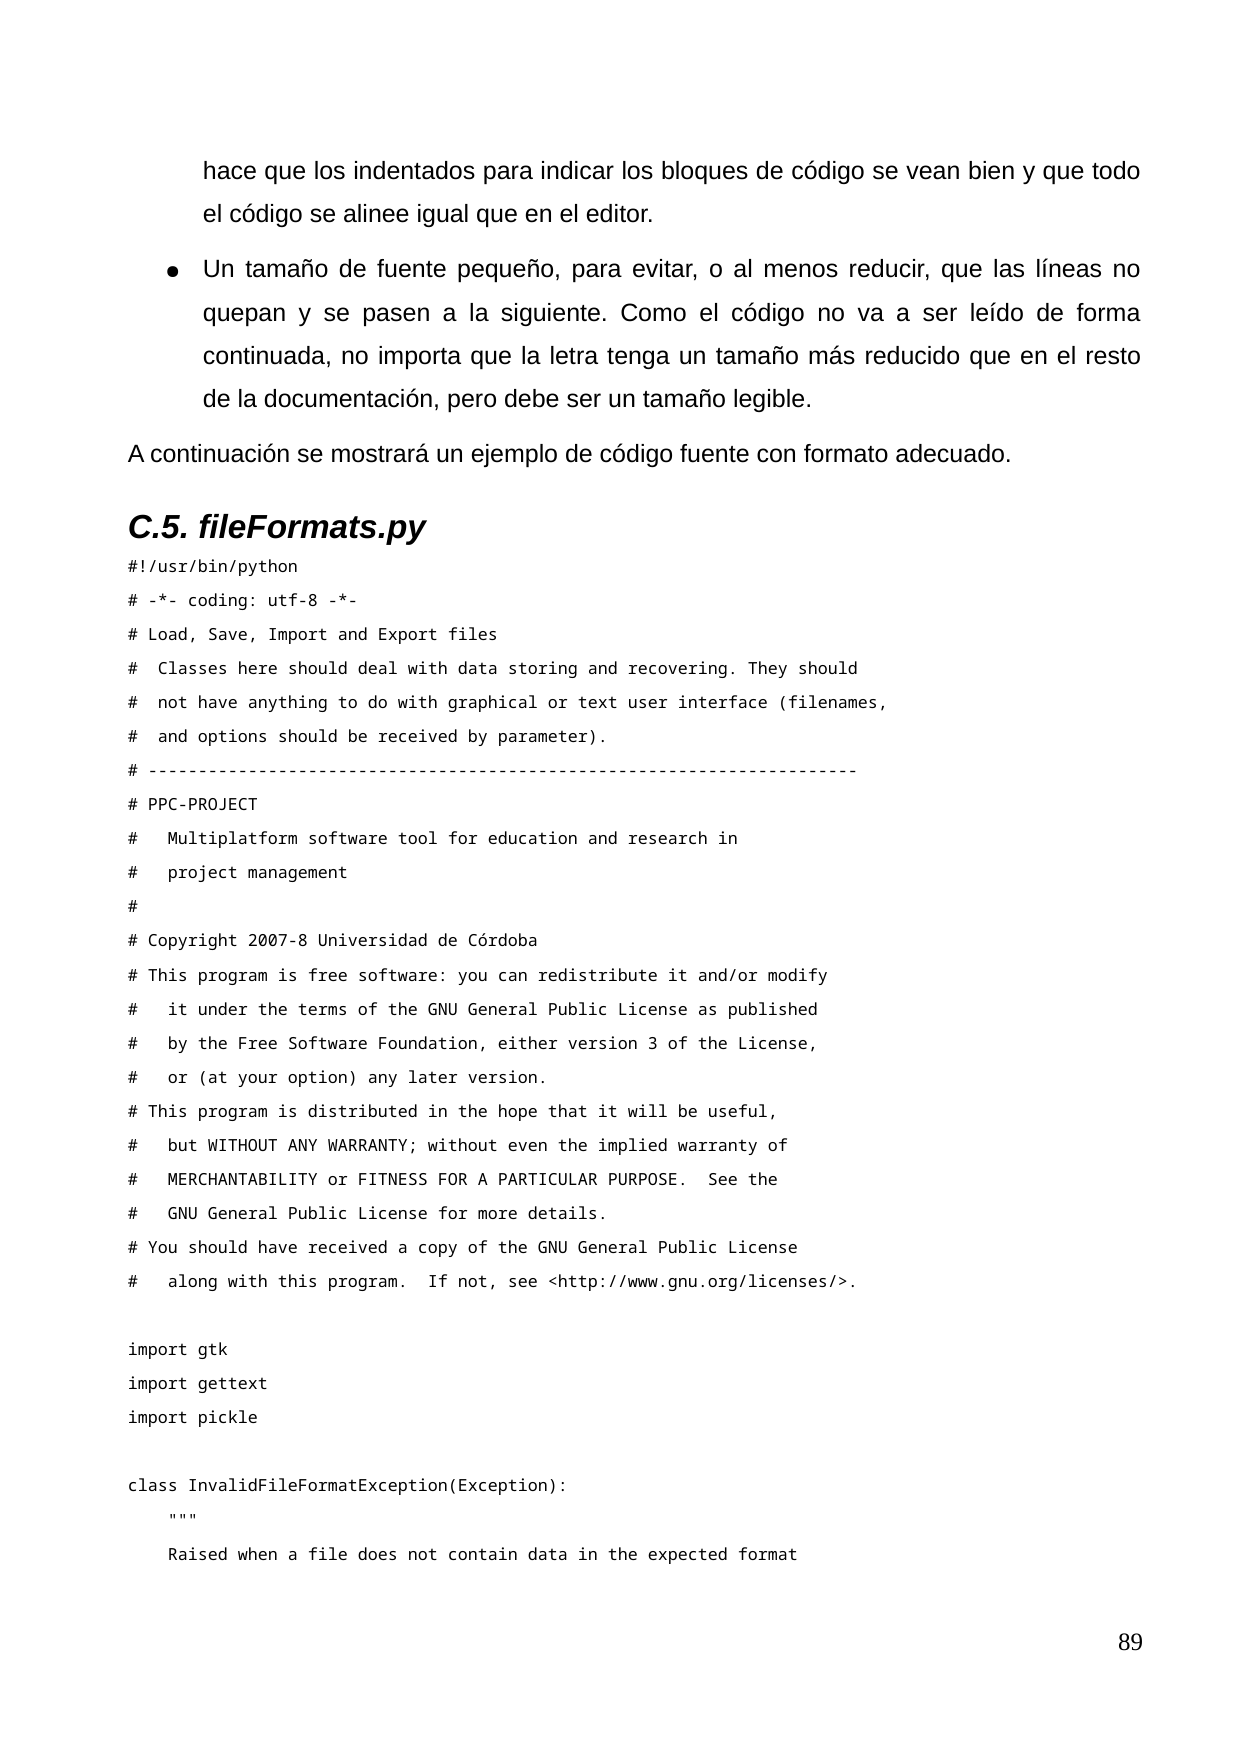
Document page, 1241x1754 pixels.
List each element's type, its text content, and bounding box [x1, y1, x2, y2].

text # MERCHANTABILITY or FITNESS FOR A PARTICULAR PURPOSE. See the [128, 1167, 1143, 1190]
text """ [128, 1508, 1143, 1531]
text # -*- coding: utf-8 -*- [128, 588, 1143, 611]
text #!/usr/bin/python [128, 554, 1143, 577]
text # it under the terms of the GNU General Public License as published [128, 997, 1143, 1020]
text import pickle [128, 1406, 1143, 1429]
text Raised when a file does not contain data in the expected format [128, 1542, 1143, 1565]
text # along with this program. If not, see <http://www.gnu.org/licenses/>. [128, 1270, 1143, 1292]
text # This program is free software: you can redistribute it and/or modify [128, 963, 1143, 986]
text # not have anything to do with graphical or text user interface (filenames, [128, 691, 1143, 713]
text import gtk [128, 1338, 1143, 1361]
text A continuación se mostrará un ejemplo de código fuente con formato adecuado. [128, 439, 1143, 468]
text # by the Free Software Foundation, either version 3 of the License, [128, 1031, 1143, 1054]
text # PPC-PROJECT [128, 793, 1143, 816]
text # Multiplatform software tool for education and research in [128, 827, 1143, 849]
text # project management [128, 861, 1143, 884]
text # You should have received a copy of the GNU General Public License [128, 1236, 1143, 1258]
text class InvalidFileFormatException(Exception): [128, 1474, 1143, 1497]
list hace que los indentados para indicar los bloques de código se vean bien y que todo el código se alinee igual que en el editor. [165, 156, 1143, 227]
text # and options should be received by parameter). [128, 725, 1143, 747]
text # but WITHOUT ANY WARRANTY; without even the implied warranty of [128, 1133, 1143, 1156]
subtitle fileFormats.py [128, 507, 1143, 545]
text import gettext [128, 1372, 1143, 1394]
text # This program is distributed in the hope that it will be useful, [128, 1099, 1143, 1122]
text # [128, 895, 1143, 918]
text # or (at your option) any later version. [128, 1065, 1143, 1088]
text # Copyright 2007-8 Universidad de Córdoba [128, 929, 1143, 952]
text # Load, Save, Import and Export files [128, 622, 1143, 645]
text # Classes here should deal with data storing and recovering. They should [128, 657, 1143, 679]
text # GNU General Public License for more details. [128, 1202, 1143, 1224]
list Un tamaño de fuente pequeño, para evitar, o al menos reducir, que las líneas no quepan y se pasen a la siguiente. Como el código no va a ser leído de forma continuada, no importa que la letra tenga un tamaño más reducido que en el resto de la documentación, pero debe ser un tamaño legible. [165, 254, 1143, 412]
text # ----------------------------------------------------------------------- [128, 759, 1143, 781]
